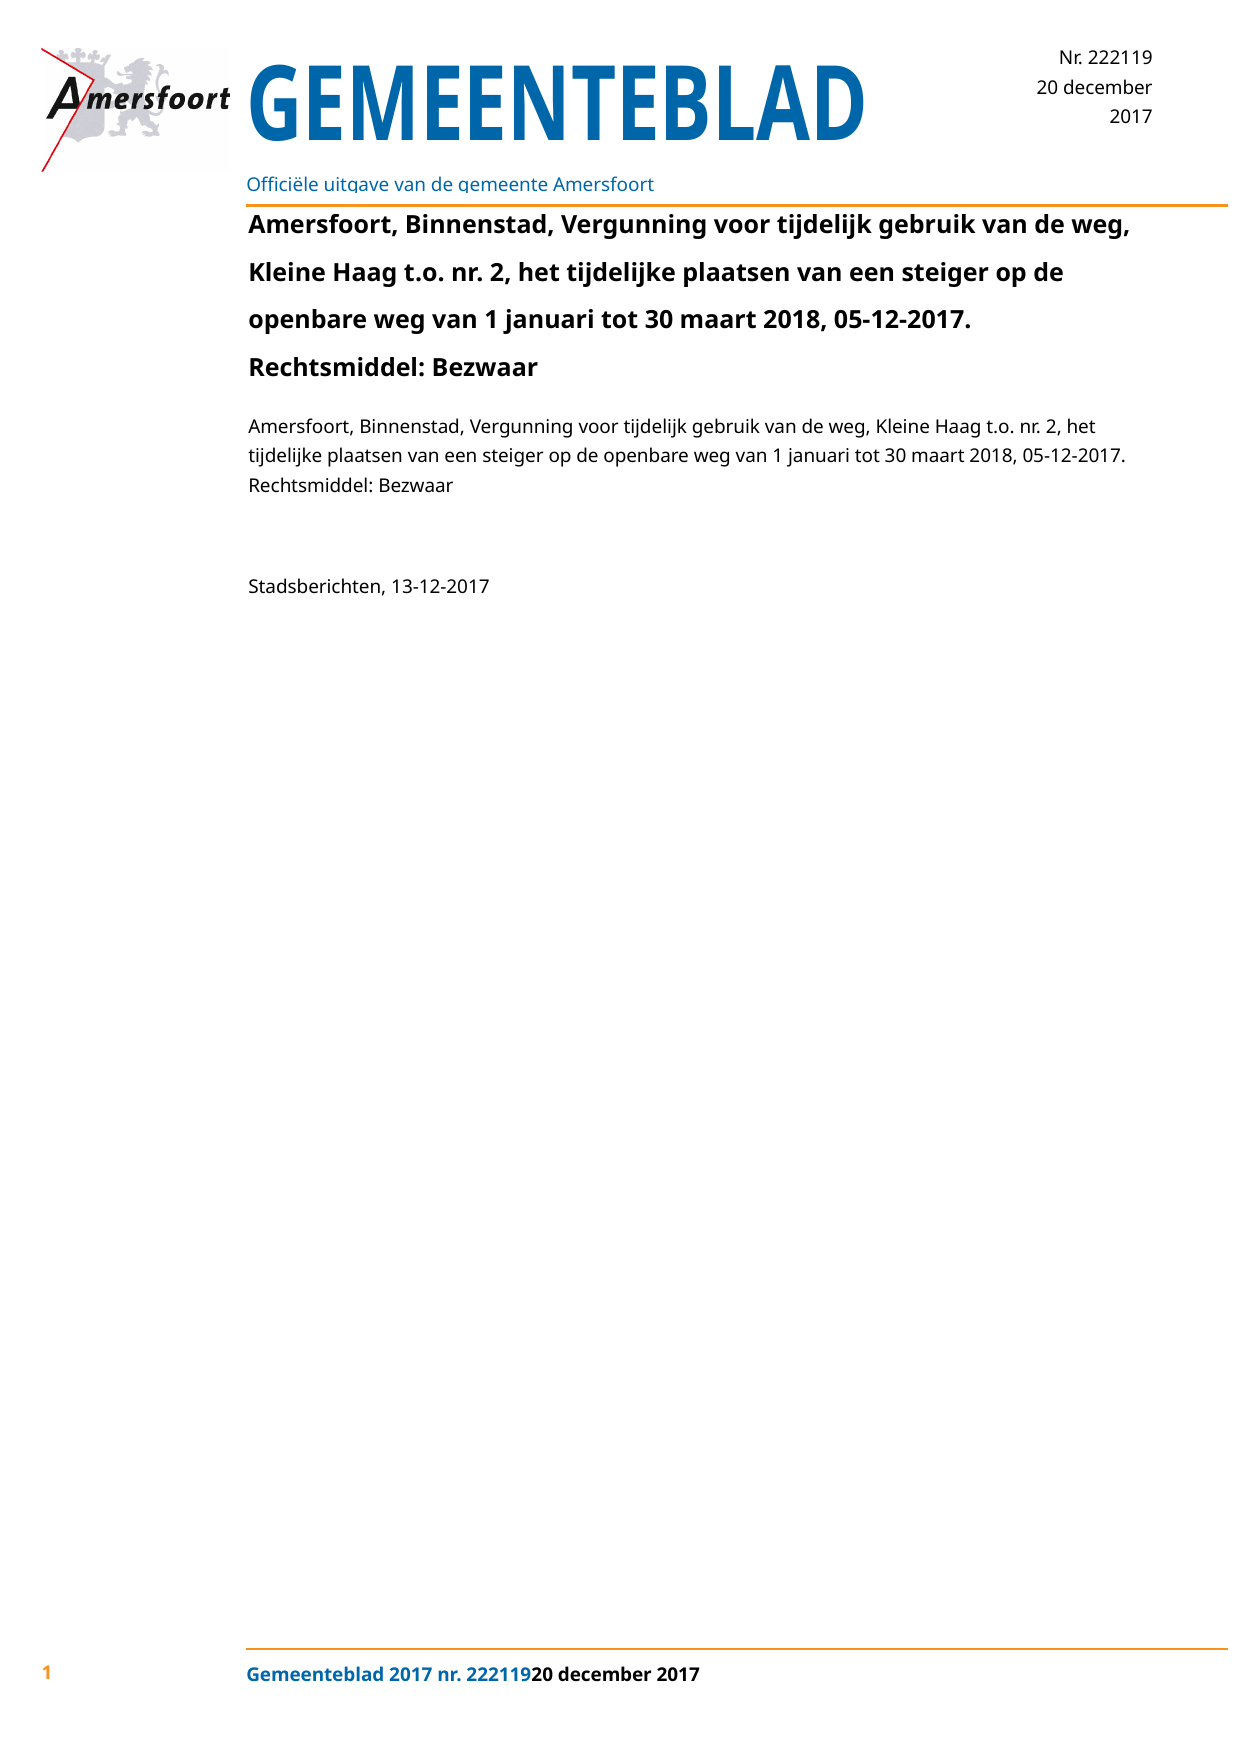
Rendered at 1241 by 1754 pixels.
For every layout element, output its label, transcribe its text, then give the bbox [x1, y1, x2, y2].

picture [41, 47, 231, 172]
text Amersfoort, Binnenstad, Vergunning voor tijdelijk gebruik van de weg, Kleine Haag t.o. nr. 2, het tijdelijke plaatsen van een steiger op de openbare weg van 1 januari tot 30 maart 2018, 05-12-2017. Rechtsmiddel: Bezwaar [248, 207, 1152, 384]
text Amersfoort, Binnenstad, Vergunning voor tijdelijk gebruik van de weg, Kleine Haag t.o. nr. 2, het tijdelijke plaatsen van een steiger op de openbare weg van 1 januari tot 30 maart 2018, 05-12-2017. Rechtsmiddel: Bezwaar [248, 413, 1152, 498]
text Stadsberichten, 13-12-2017 [248, 573, 1152, 599]
